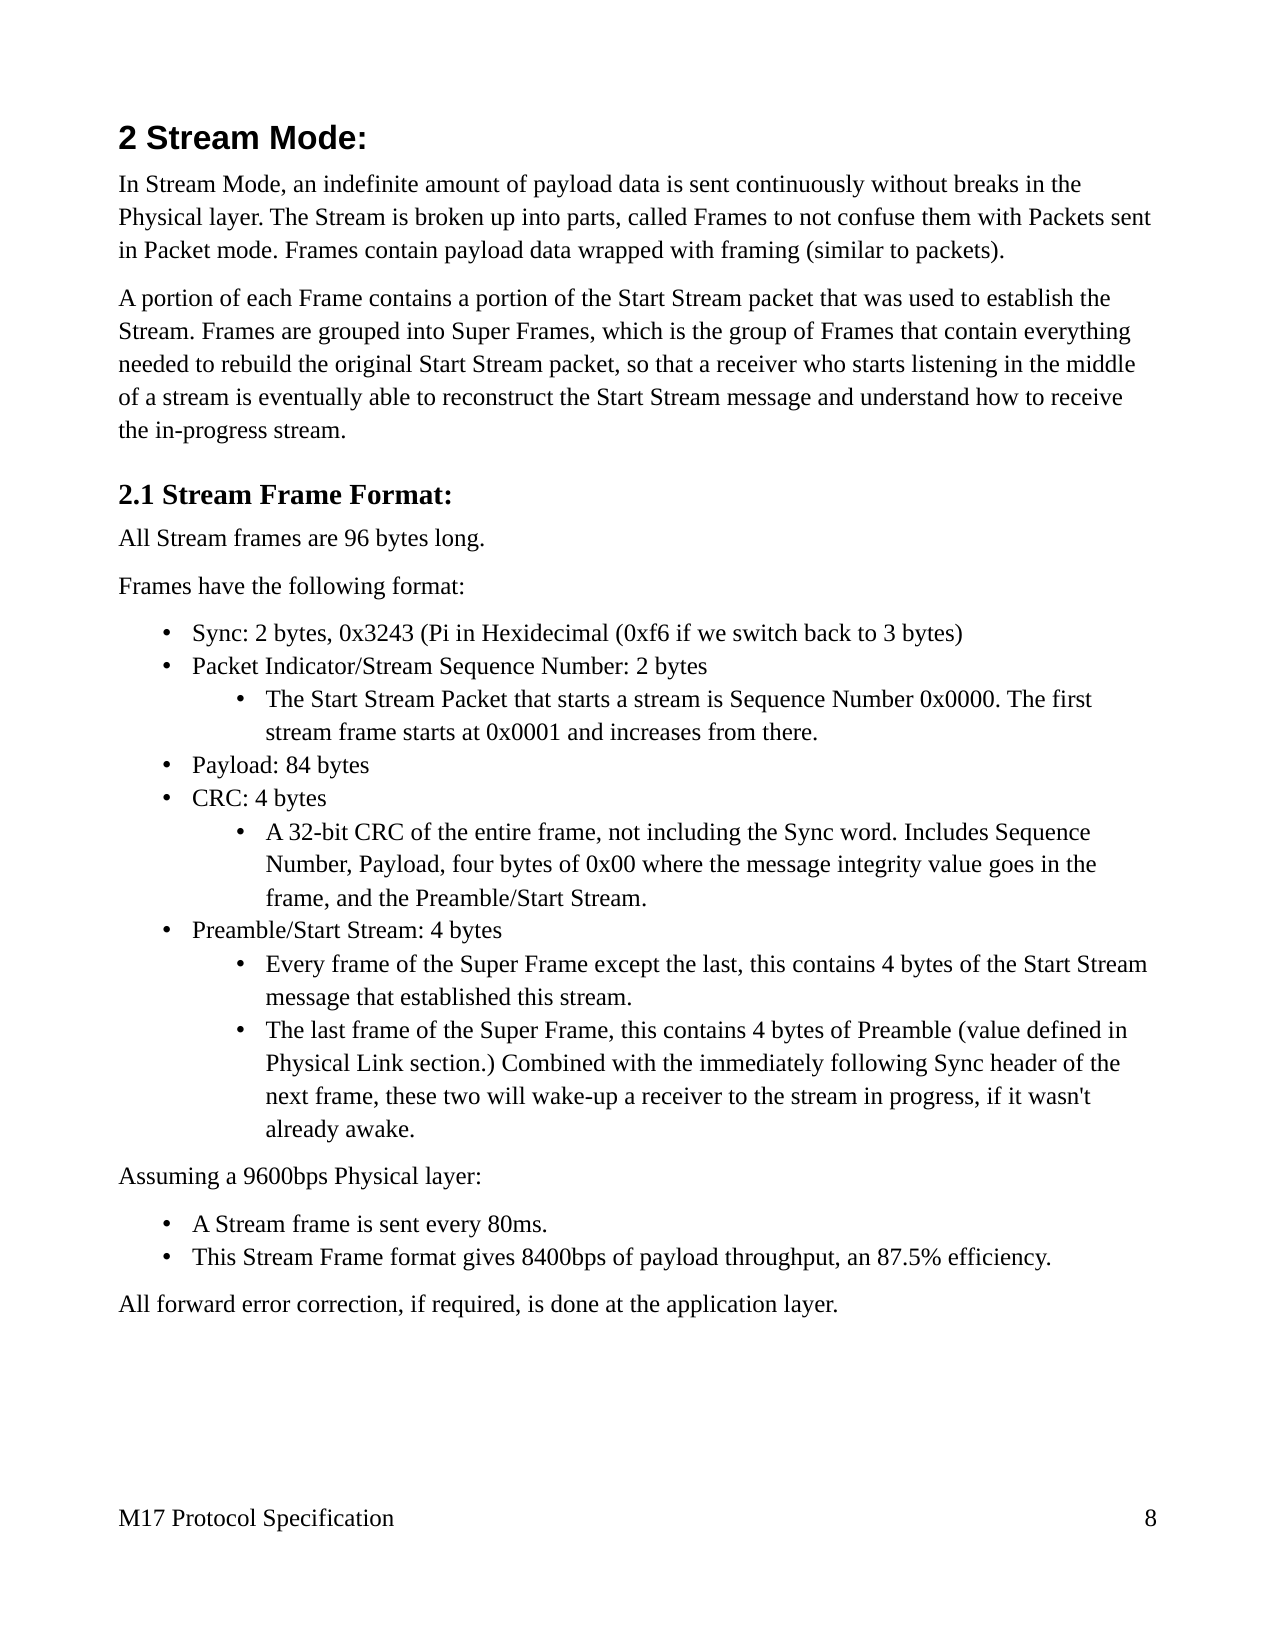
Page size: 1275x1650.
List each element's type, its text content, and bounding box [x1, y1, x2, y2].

text All Stream frames are 96 bytes long. [118, 523, 1157, 552]
list The last frame of the Super Frame, this contains 4 bytes of Preamble (value defined in Physical Link section.) Combined with the immediately following Sync header of the next frame, these two will wake-up a receiver to the stream in progress, if it wasn't already awake. [236, 1015, 1157, 1142]
list CRC: 4 bytes [162, 783, 1157, 812]
list This Stream Frame format gives 8400bps of payload throughput, an 87.5% efficiency. [162, 1242, 1157, 1271]
list Every frame of the Super Frame except the last, this contains 4 bytes of the Start Stream message that established this stream. [236, 949, 1157, 1010]
text Assuming a 9600bps Physical layer: [118, 1161, 1157, 1190]
text Frames have the following format: [118, 571, 1157, 599]
list The Start Stream Packet that starts a stream is Sequence Number 0x0000. The first stream frame starts at 0x0001 and increases from there. [236, 684, 1157, 746]
list A 32-bit CRC of the entire frame, not including the Sync word. Includes Sequence Number, Payload, four bytes of 0x00 where the message integrity value goes in the frame, and the Preamble/Start Stream. [236, 817, 1157, 911]
list Payload: 84 bytes [162, 751, 1157, 779]
list A Stream frame is sent every 80ms. [162, 1209, 1157, 1238]
list Packet Indicator/Stream Sequence Number: 2 bytes [162, 651, 1157, 680]
list Preamble/Start Stream: 4 bytes [162, 916, 1157, 944]
subtitle 2.1 Stream Frame Format: [118, 477, 1157, 511]
subtitle 2 Stream Mode: [118, 118, 1157, 157]
text A portion of each Frame contains a portion of the Start Stream packet that was used to establish the Stream. Frames are grouped into Super Frames, which is the group of Frames that contain everything needed to rebuild the original Start Stream packet, so that a receiver who starts listening in the middle of a stream is eventually able to reconstruct the Start Stream message and understand how to receive the in-progress stream. [118, 283, 1157, 444]
list Sync: 2 bytes, 0x3243 (Pi in Hexidecimal (0xf6 if we switch back to 3 bytes) [162, 618, 1157, 647]
text In Stream Mode, an indefinite amount of payload data is sent continuously without breaks in the Physical layer. The Stream is broken up into parts, called Frames to not confuse them with Packets sent in Packet mode. Frames contain payload data wrapped with framing (similar to packets). [118, 169, 1157, 264]
text All forward error correction, if required, is done at the application layer. [118, 1289, 1157, 1318]
